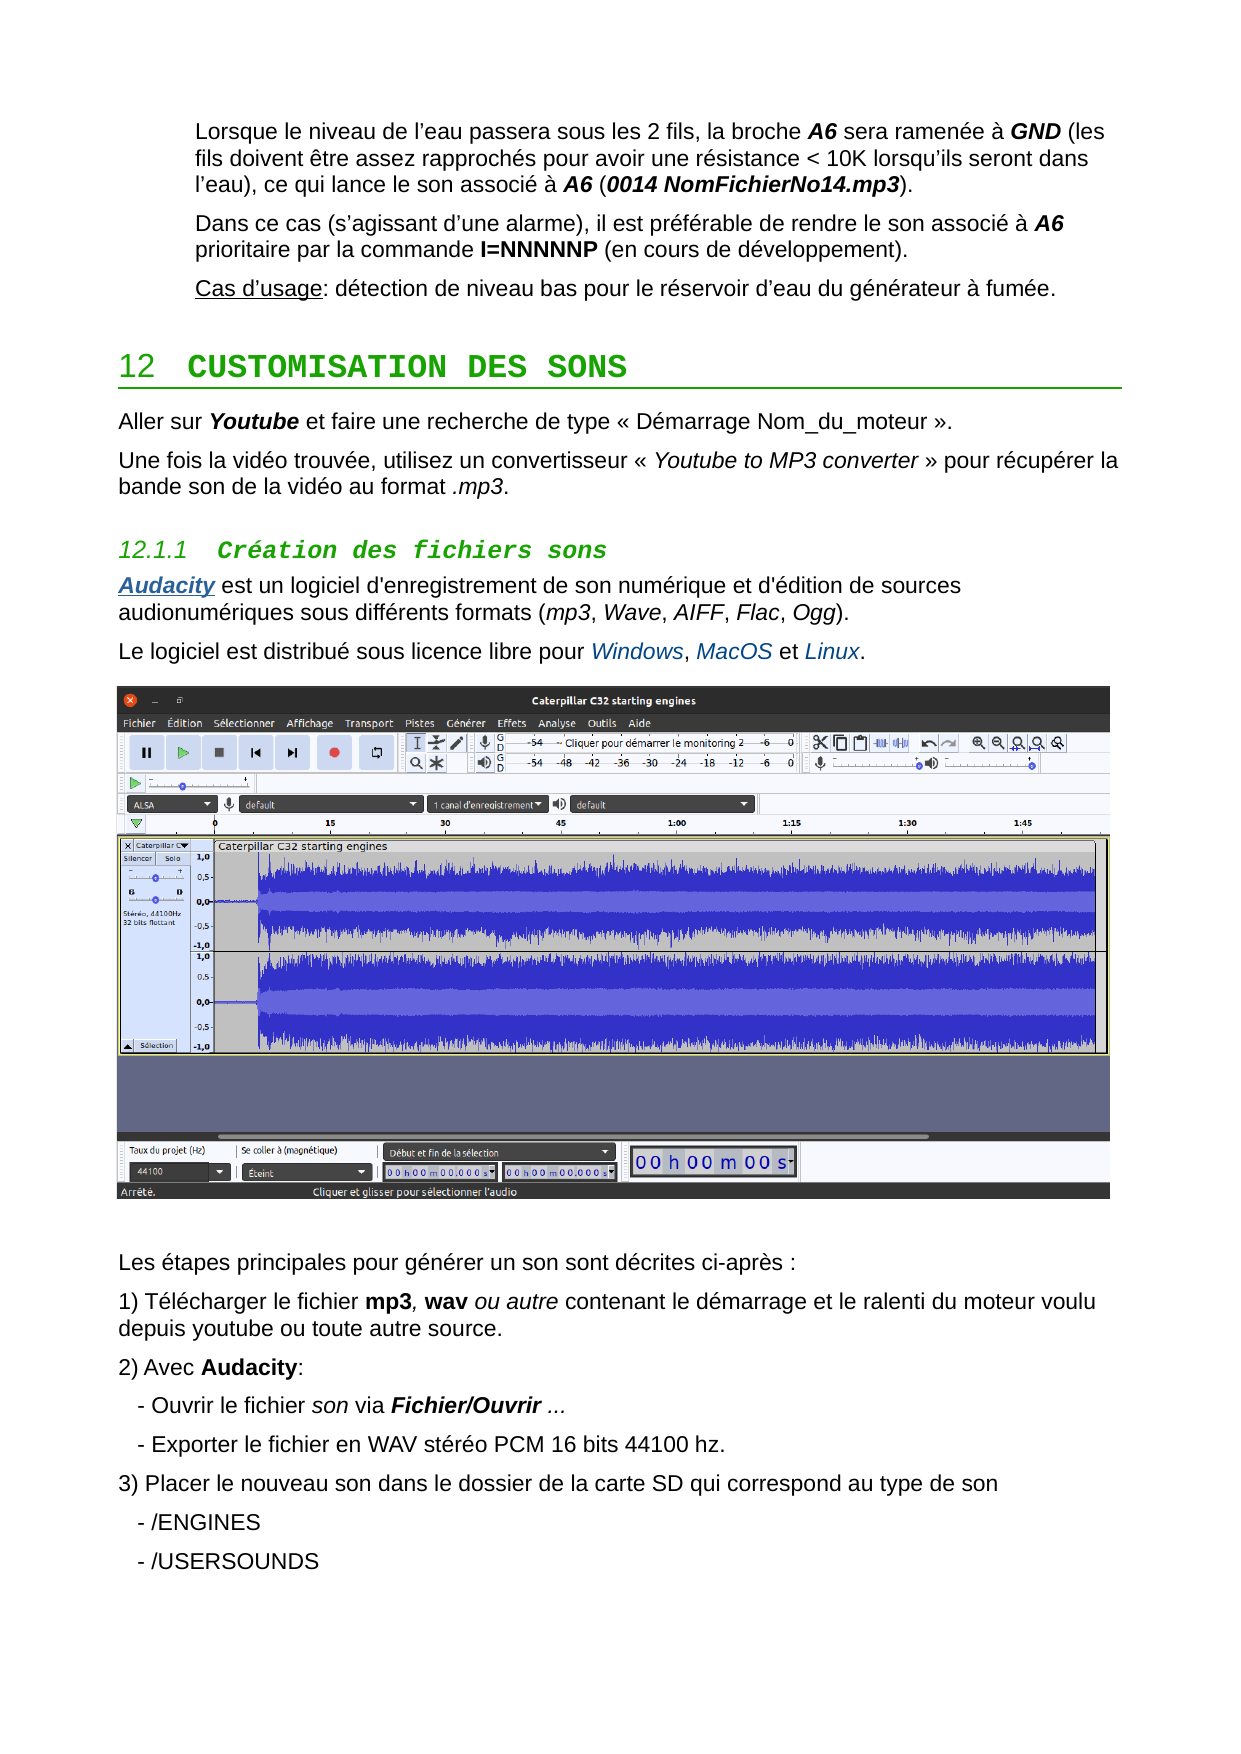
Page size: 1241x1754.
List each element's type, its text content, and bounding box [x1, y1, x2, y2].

picture [116, 686, 1110, 1199]
text 1) Télécharger le fichier mp3, wav ou autre contenant le démarrage et le ralenti du moteur voulu depuis youtube ou toute autre source. [118, 1288, 1122, 1341]
text Une fois la vidéo trouvée, utilisez un convertisseur « Youtube to MP3 converter » pour récupérer la bande son de la vidéo au format .mp3. [118, 447, 1122, 499]
text - Ouvrir le fichier son via Fichier/Ouvrir ... [118, 1392, 1122, 1419]
text Audacity est un logiciel d'enregistrement de son numérique et d'édition de sources audionumériques sous différents formats (mp3, Wave, AIFF, Flac, Ogg). [118, 572, 1122, 625]
text - /ENGINES [118, 1509, 1122, 1535]
text 2) Avec Audacity: [118, 1353, 1122, 1380]
text Le logiciel est distribué sous licence libre pour Windows, MacOS et Linux. [118, 638, 1122, 664]
subtitle CUSTOMISATION DES SONS [118, 346, 1122, 387]
text Aller sur Youtube et faire une recherche de type « Démarrage Nom_du_moteur ». [118, 408, 1122, 434]
text - /USERSOUNDS [118, 1548, 1122, 1574]
text Cas d’usage: détection de niveau bas pour le réservoir d’eau du générateur à fumée. [195, 275, 1122, 301]
text Les étapes principales pour générer un son sont décrites ci-après : [118, 1249, 1122, 1276]
text Dans ce cas (s’agissant d’une alarme), il est préférable de rendre le son associé à A6 prioritaire par la commande I=NNNNNP (en cours de développement). [195, 210, 1122, 262]
text 3) Placer le nouveau son dans le dossier de la carte SD qui correspond au type de son [118, 1470, 1122, 1496]
subtitle Création des fichiers sons [118, 535, 1122, 566]
text Lorsque le niveau de l’eau passera sous les 2 fils, la broche A6 sera ramenée à GND (les fils doivent être assez rapprochés pour avoir une résistance < 10K lorsqu’ils seront dans l’eau), ce qui lance le son associé à A6 (0014 NomFichierNo14.mp3). [195, 118, 1122, 197]
text - Exporter le fichier en WAV stéréo PCM 16 bits 44100 hz. [118, 1431, 1122, 1457]
